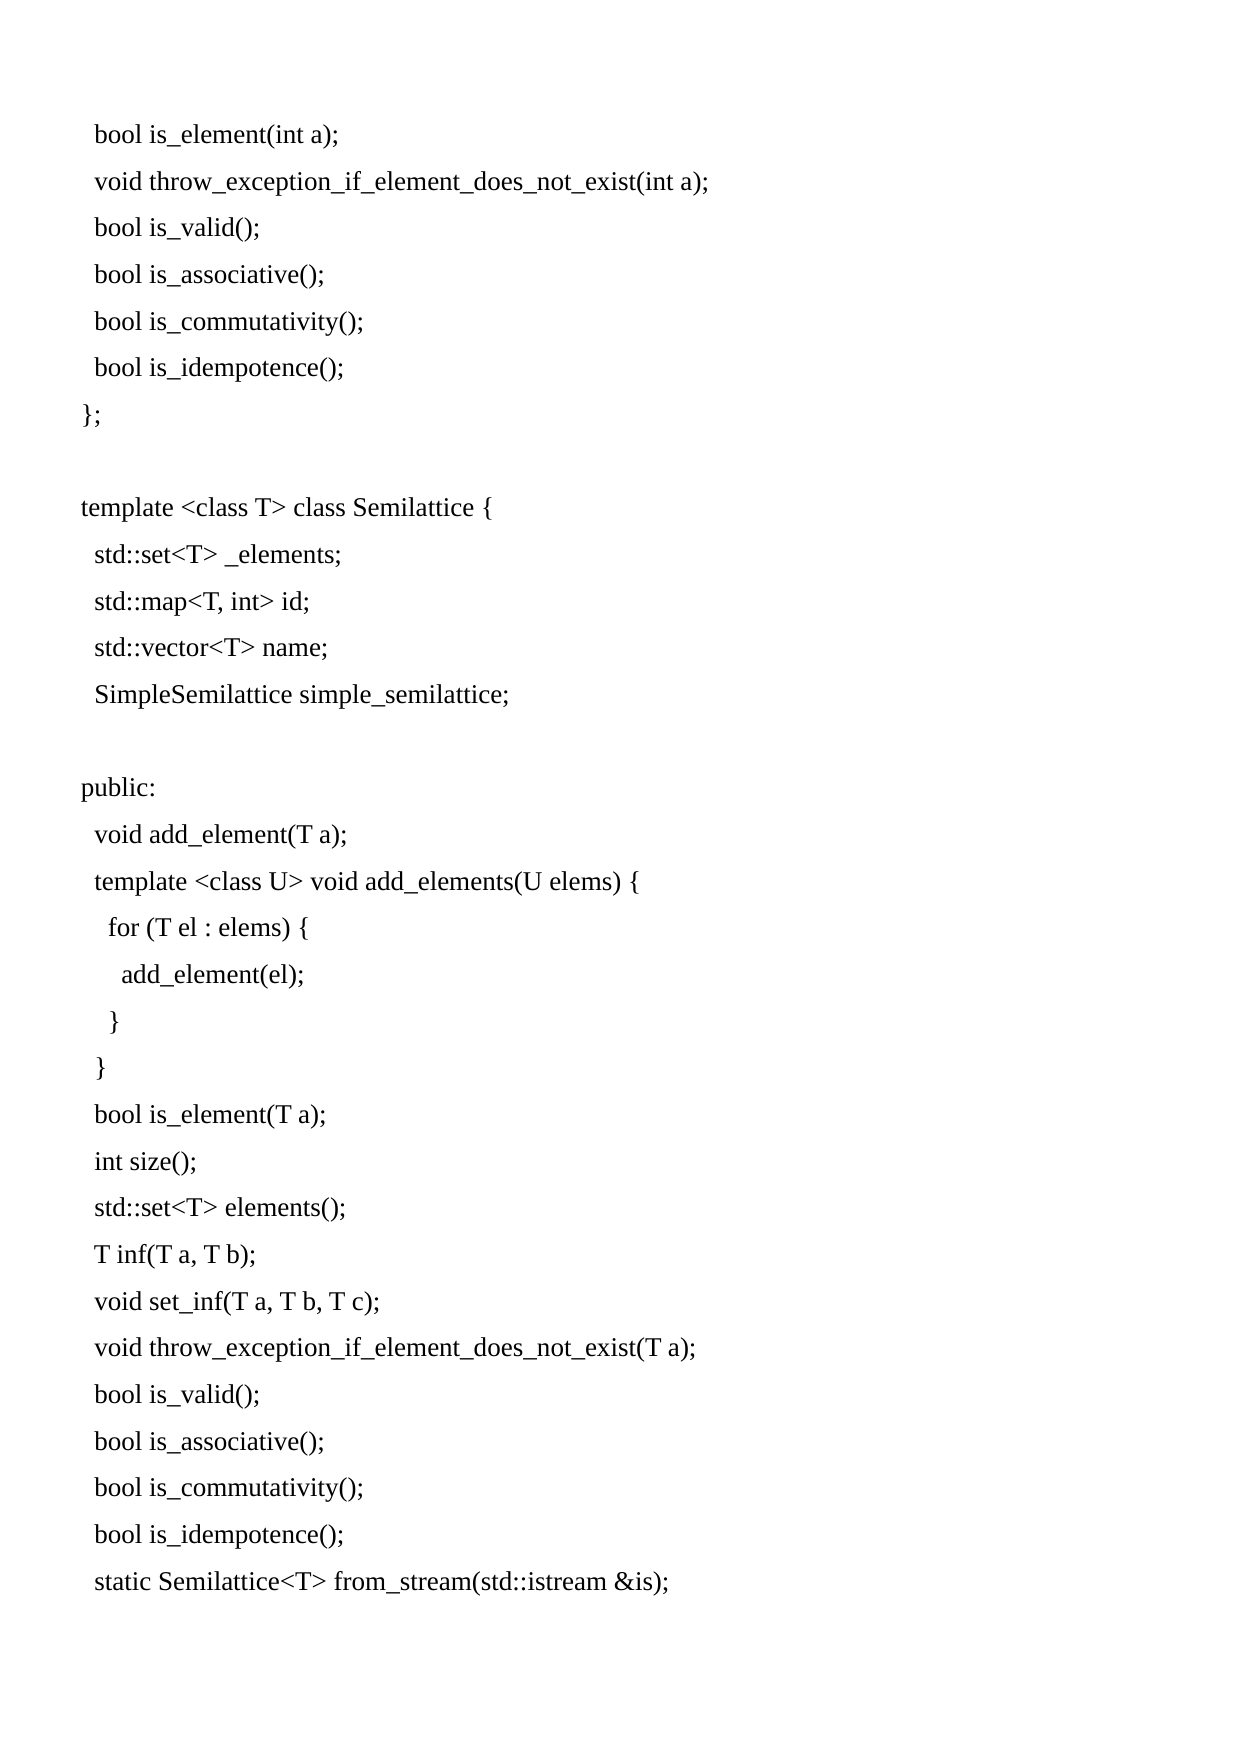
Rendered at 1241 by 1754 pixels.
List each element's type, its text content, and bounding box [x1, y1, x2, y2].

list bool is_idempotence(); [81, 1518, 1122, 1549]
list void throw_exception_if_element_does_not_exist(T a); [81, 1331, 1122, 1363]
list for (T el : elems) { [81, 911, 1122, 943]
list std::set<T> elements(); [81, 1191, 1122, 1223]
list bool is_associative(); [81, 1425, 1122, 1456]
list bool is_valid(); [81, 1378, 1122, 1409]
list void add_element(T a); [81, 818, 1122, 849]
list template <class U> void add_elements(U elems) { [81, 865, 1122, 896]
list void set_inf(T a, T b, T c); [81, 1285, 1122, 1316]
list SimpleSemilattice simple_semilattice; [81, 678, 1122, 709]
list void throw_exception_if_element_does_not_exist(int a); [81, 165, 1122, 196]
list bool is_element(T a); [81, 1098, 1122, 1129]
list } [81, 1005, 1122, 1036]
list T inf(T a, T b); [81, 1238, 1122, 1269]
list std::map<T, int> id; [81, 585, 1122, 616]
list add_element(el); [81, 958, 1122, 989]
list std::set<T> _elements; [81, 538, 1122, 569]
list bool is_associative(); [81, 258, 1122, 289]
list std::vector<T> name; [81, 631, 1122, 663]
list template <class T> class Semilattice { [81, 491, 1122, 523]
list bool is_commutativity(); [81, 1471, 1122, 1503]
list static Semilattice<T> from_stream(std::istream &is); [81, 1565, 1122, 1596]
list } [81, 1051, 1122, 1083]
list bool is_valid(); [81, 211, 1122, 243]
list }; [81, 398, 1122, 429]
list bool is_element(int a); [81, 118, 1122, 149]
list bool is_idempotence(); [81, 351, 1122, 383]
list bool is_commutativity(); [81, 305, 1122, 336]
list public: [81, 771, 1122, 803]
list int size(); [81, 1145, 1122, 1176]
